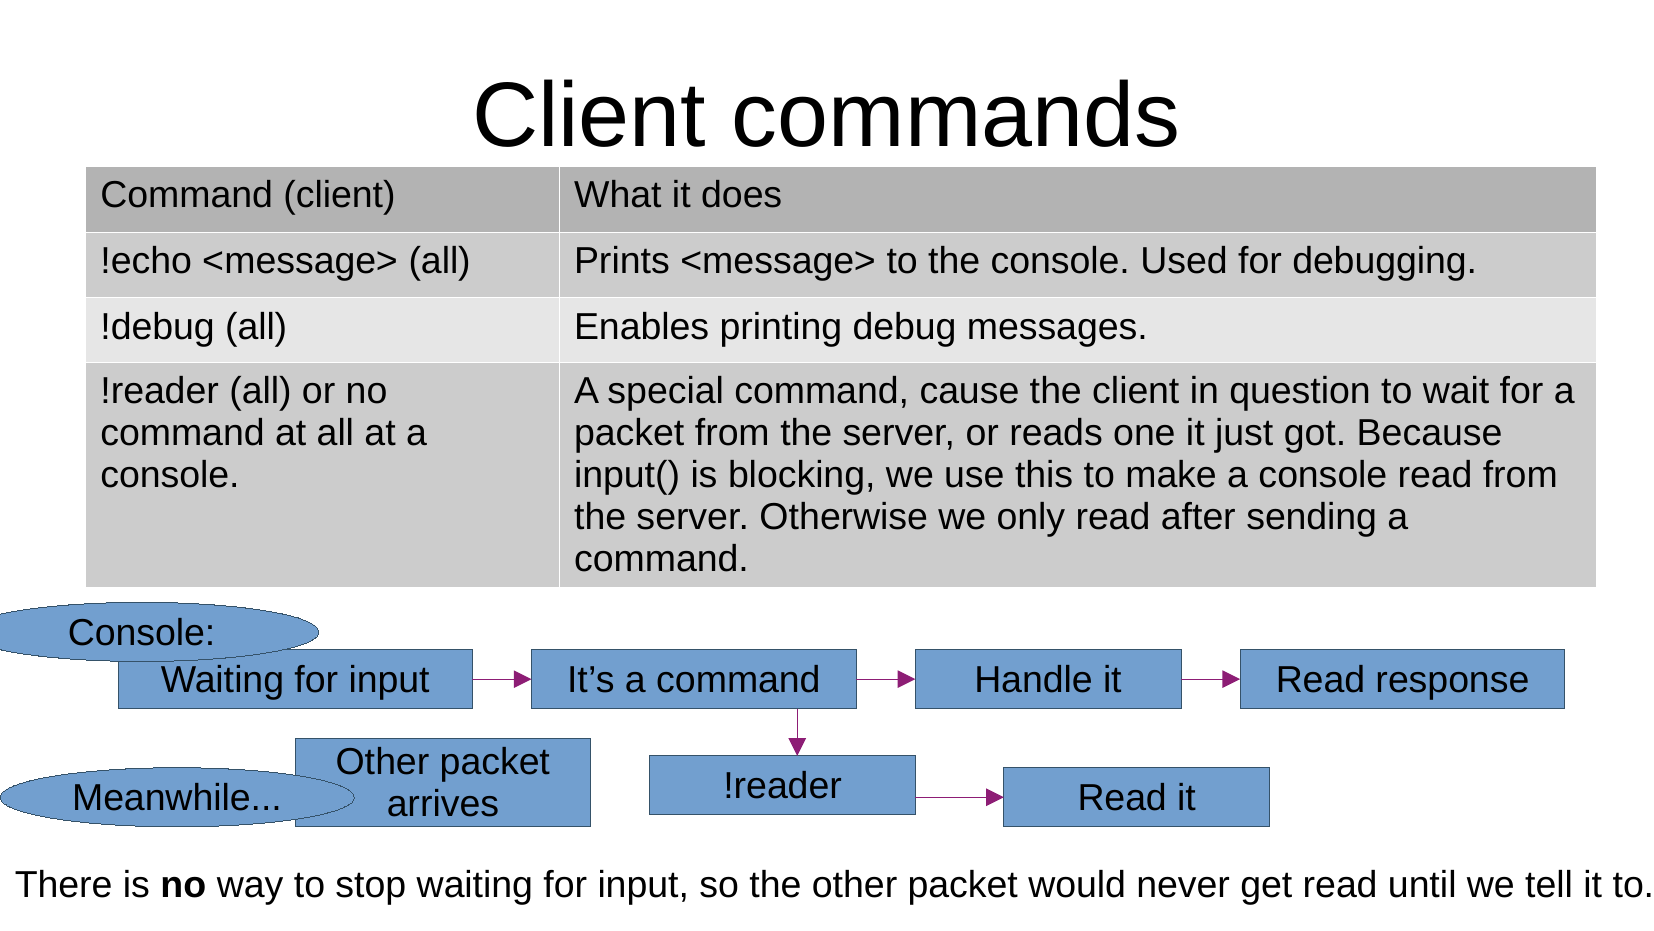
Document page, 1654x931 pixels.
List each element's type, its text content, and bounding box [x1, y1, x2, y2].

text_box It’s a command [531, 649, 857, 709]
text_box Waiting for input [118, 649, 473, 709]
text_box Read response [1240, 649, 1565, 709]
table_cell !reader (all) or no command at all at a console. [86, 363, 559, 587]
text_box Console: [0, 602, 319, 662]
table_header Command (client) [86, 167, 559, 232]
text_box Handle it [915, 649, 1182, 709]
table_cell A special command, cause the client in question to wait for a packet from the server, or reads one it just got. Because input() is blocking, we use this to make a console read from the server. Otherwise we only read after sending a command. [560, 363, 1596, 587]
table_cell Enables printing debug messages. [560, 298, 1596, 362]
text_box !reader [649, 755, 916, 815]
text_box There is no way to stop waiting for input, so the other packet would never get read until we tell it to. [0, 856, 1654, 931]
text_box Meanwhile... [0, 767, 355, 827]
text_box Other packet arrives [295, 738, 591, 827]
title Client commands [82, 37, 1571, 193]
table_cell Prints <message> to the console. Used for debugging. [560, 233, 1596, 297]
table_cell !echo <message> (all) [86, 233, 559, 297]
table_cell !debug (all) [86, 298, 559, 362]
table_header What it does [560, 167, 1596, 232]
text_box Read it [1003, 767, 1270, 827]
